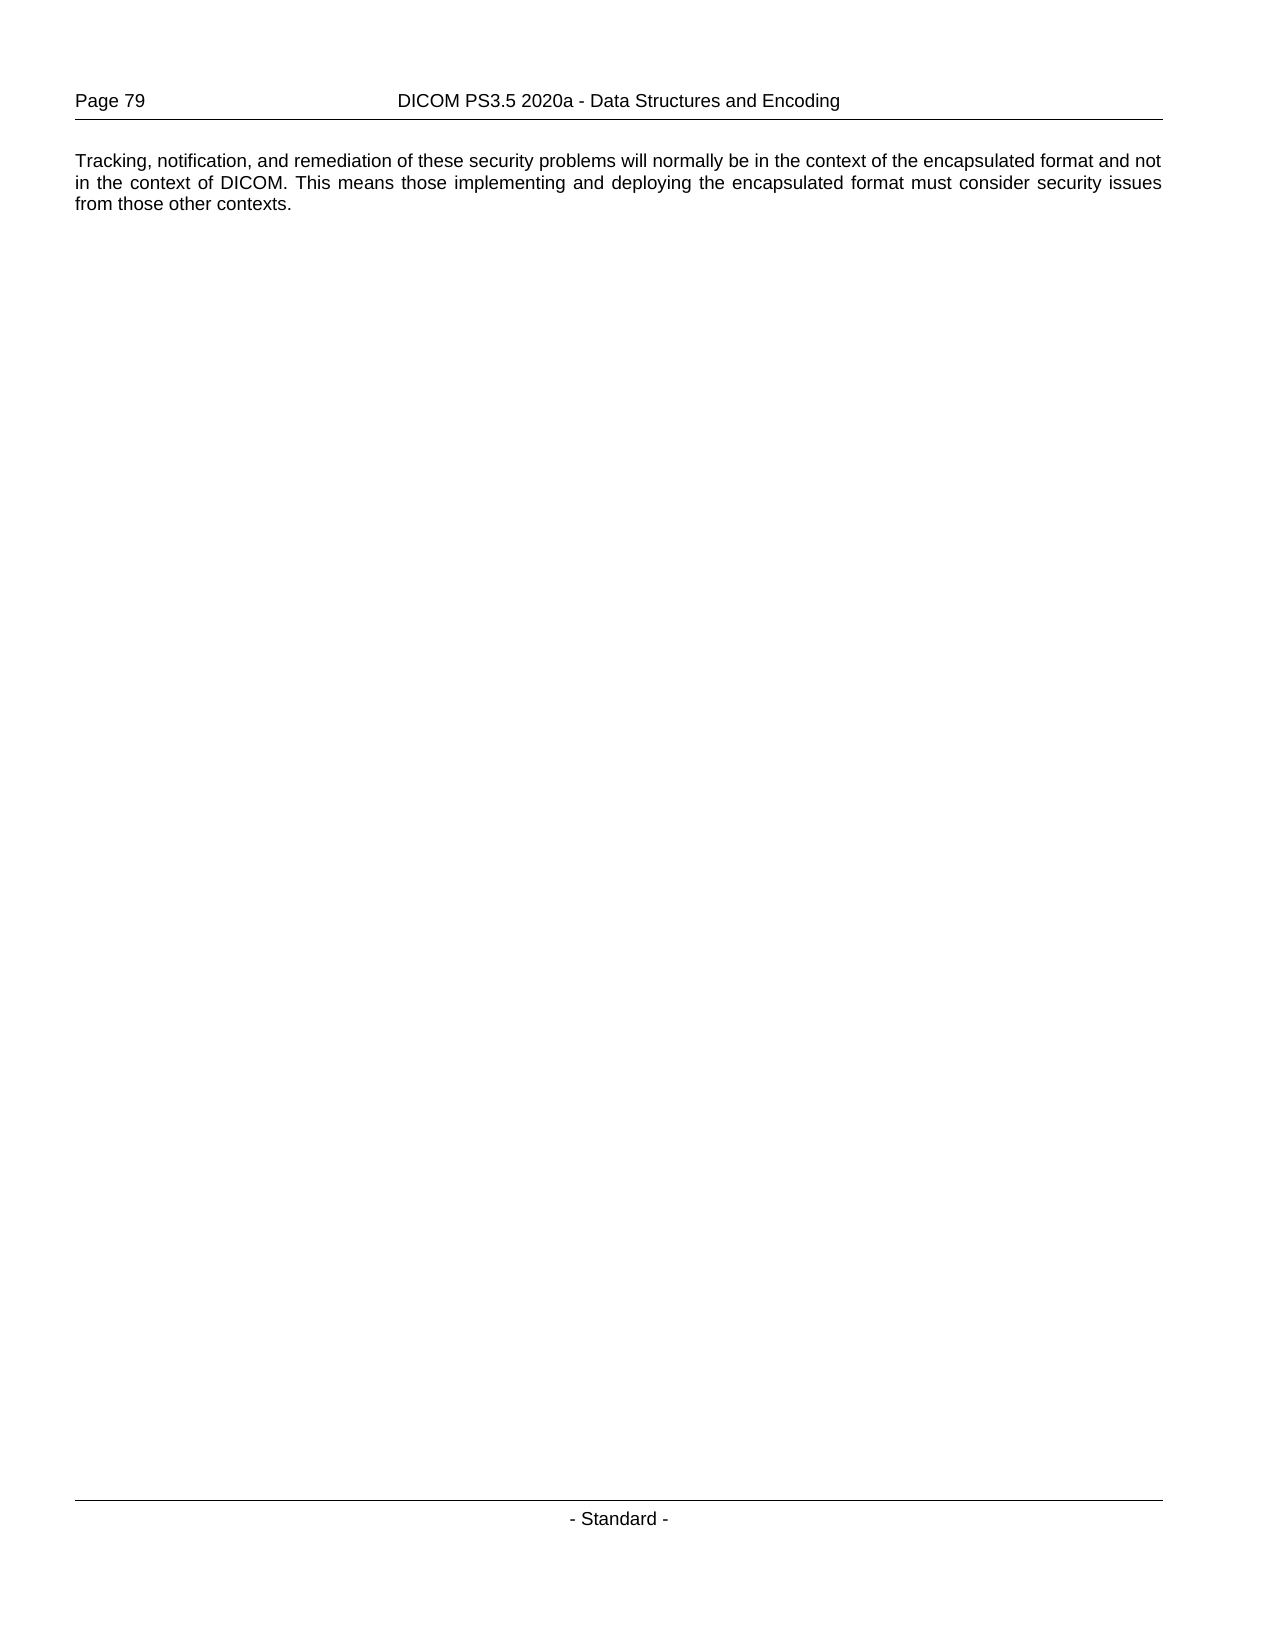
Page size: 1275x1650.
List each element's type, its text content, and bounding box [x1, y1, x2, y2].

text Tracking, notification, and remediation of these security problems will normally be in the context of the encapsulated format and not in the context of DICOM. This means those implementing and deploying the encapsulated format must consider security issues from those other contexts. [75, 150, 1162, 215]
